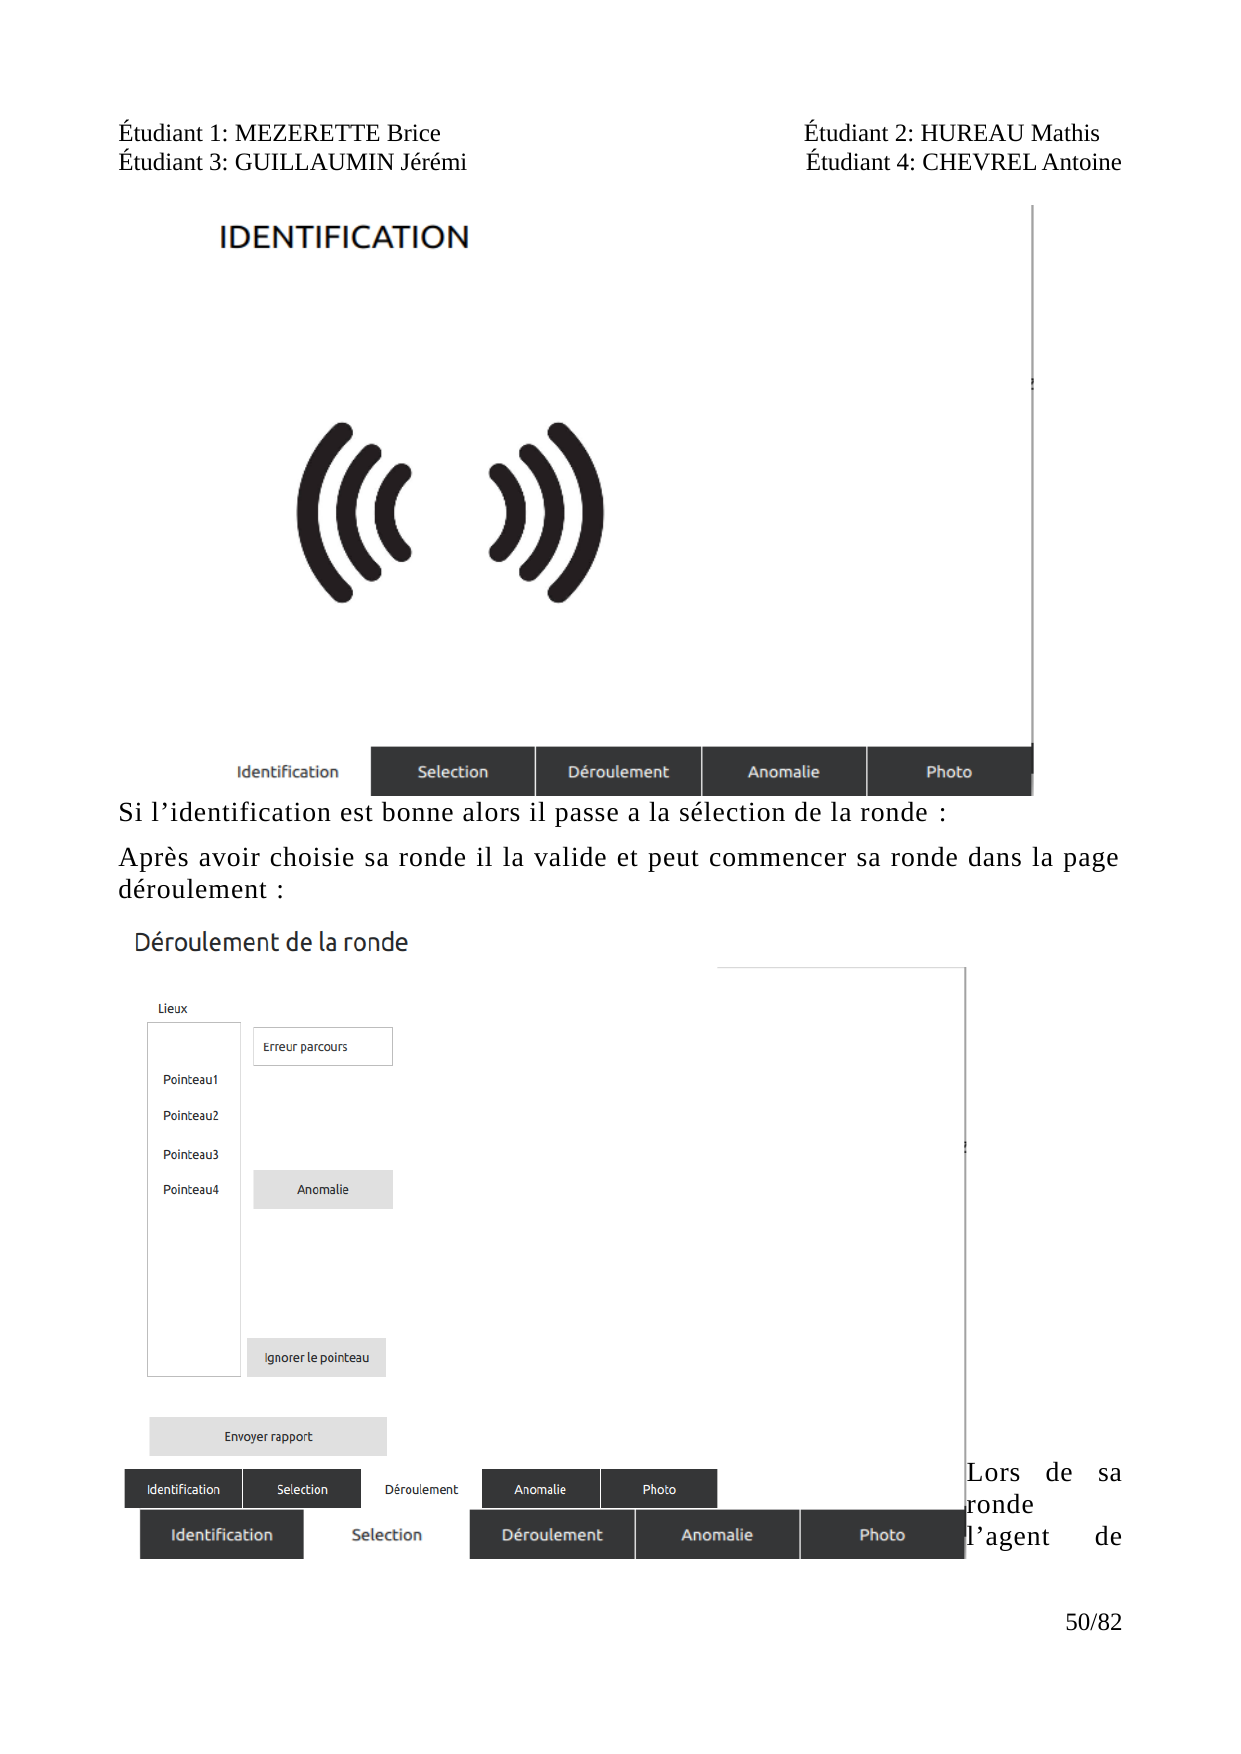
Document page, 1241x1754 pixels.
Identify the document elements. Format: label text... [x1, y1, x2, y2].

picture [124, 917, 967, 1559]
text Si l’identification est bonne alors il passe a la sélection de la ronde : [118, 796, 1122, 827]
picture [206, 205, 1034, 796]
text Après avoir choisie sa ronde il la valide et peut commencer sa ronde dans la page déroulement : [118, 841, 1122, 904]
text Lors de sa ronde l’agent de [967, 1456, 1122, 1552]
